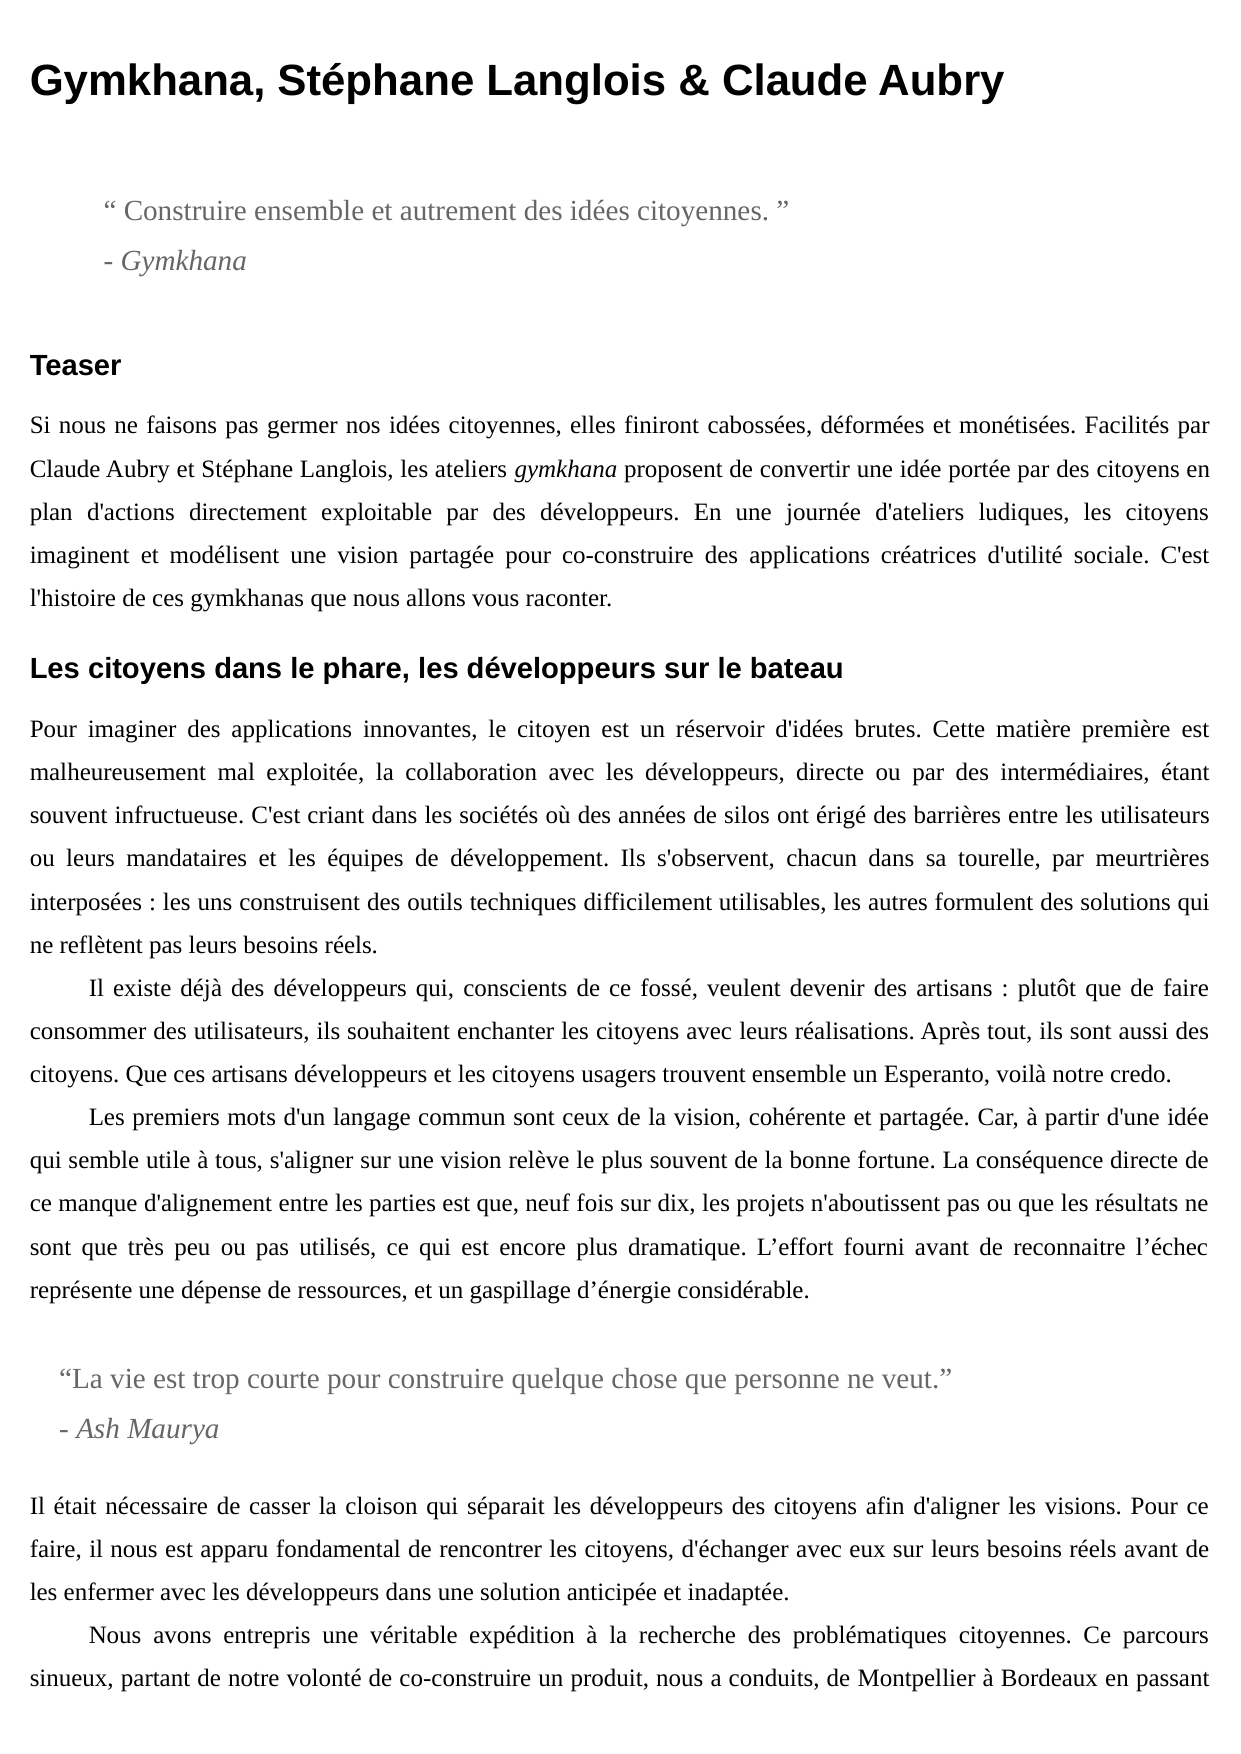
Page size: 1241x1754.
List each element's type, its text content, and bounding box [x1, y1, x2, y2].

text “La vie est trop courte pour construire quelque chose que personne ne veut.” - Ash Maurya [59, 1361, 1181, 1445]
text Nous avons entrepris une véritable expédition à la recherche des problématiques citoyennes. Ce parcours sinueux, partant de notre volonté de co-construire un produit, nous a conduits, de Montpellier à Bordeaux en passant [29, 1620, 1211, 1692]
text Il existe déjà des développeurs qui, conscients de ce fossé, veulent devenir des artisans : plutôt que de faire consommer des utilisateurs, ils souhaitent enchanter les citoyens avec leurs réalisations. Après tout, ils sont aussi des citoyens. Que ces artisans développeurs et les citoyens usagers trouvent ensemble un Esperanto, voilà notre credo. [29, 973, 1211, 1088]
text Si nous ne faisons pas germer nos idées citoyennes, elles finiront cabossées, déformées et monétisées. Facilités par Claude Aubry et Stéphane Langlois, les ateliers gymkhana proposent de convertir une idée portée par des citoyens en plan d'actions directement exploitable par des développeurs. En une journée d'ateliers ludiques, les citoyens imaginent et modélisent une vision partagée pour co-construire des applications créatrices d'utilité sociale. C'est l'histoire de ces gymkhanas que nous allons vous raconter. [29, 411, 1211, 612]
text Les premiers mots d'un langage commun sont ceux de la vision, cohérente et partagée. Car, à partir d'une idée qui semble utile à tous, s'aligner sur une vision relève le plus souvent de la bonne fortune. La conséquence directe de ce manque d'alignement entre les parties est que, neuf fois sur dix, les projets n'aboutissent pas ou que les résultats ne sont que très peu ou pas utilisés, ce qui est encore plus dramatique. L’effort fourni avant de reconnaitre l’échec représente une dépense de ressources, et un gaspillage d’énergie considérable. [29, 1102, 1211, 1303]
subtitle Teaser [29, 348, 1211, 381]
text Il était nécessaire de casser la cloison qui séparait les développeurs des citoyens afin d'aligner les visions. Pour ce faire, il nous est apparu fondamental de rencontrer les citoyens, d'échanger avec eux sur leurs besoins réels avant de les enfermer avec les développeurs dans une solution anticipée et inadaptée. [29, 1491, 1211, 1606]
text “ Construire ensemble et autrement des idées citoyennes. ” - Gymkhana [29, 142, 1181, 277]
subtitle Les citoyens dans le phare, les développeurs sur le bateau [29, 651, 1211, 685]
text Pour imaginer des applications innovantes, le citoyen est un réservoir d'idées brutes. Cette matière première est malheureusement mal exploitée, la collaboration avec les développeurs, directe ou par des intermédiaires, étant souvent infructueuse. C'est criant dans les sociétés où des années de silos ont érigé des barrières entre les utilisateurs ou leurs mandataires et les équipes de développement. Ils s'observent, chacun dans sa tourelle, par meurtrières interposées : les uns construisent des outils techniques difficilement utilisables, les autres formulent des solutions qui ne reflètent pas leurs besoins réels. [29, 714, 1211, 958]
subtitle Gymkhana, Stéphane Langlois & Claude Aubry [29, 54, 1211, 105]
